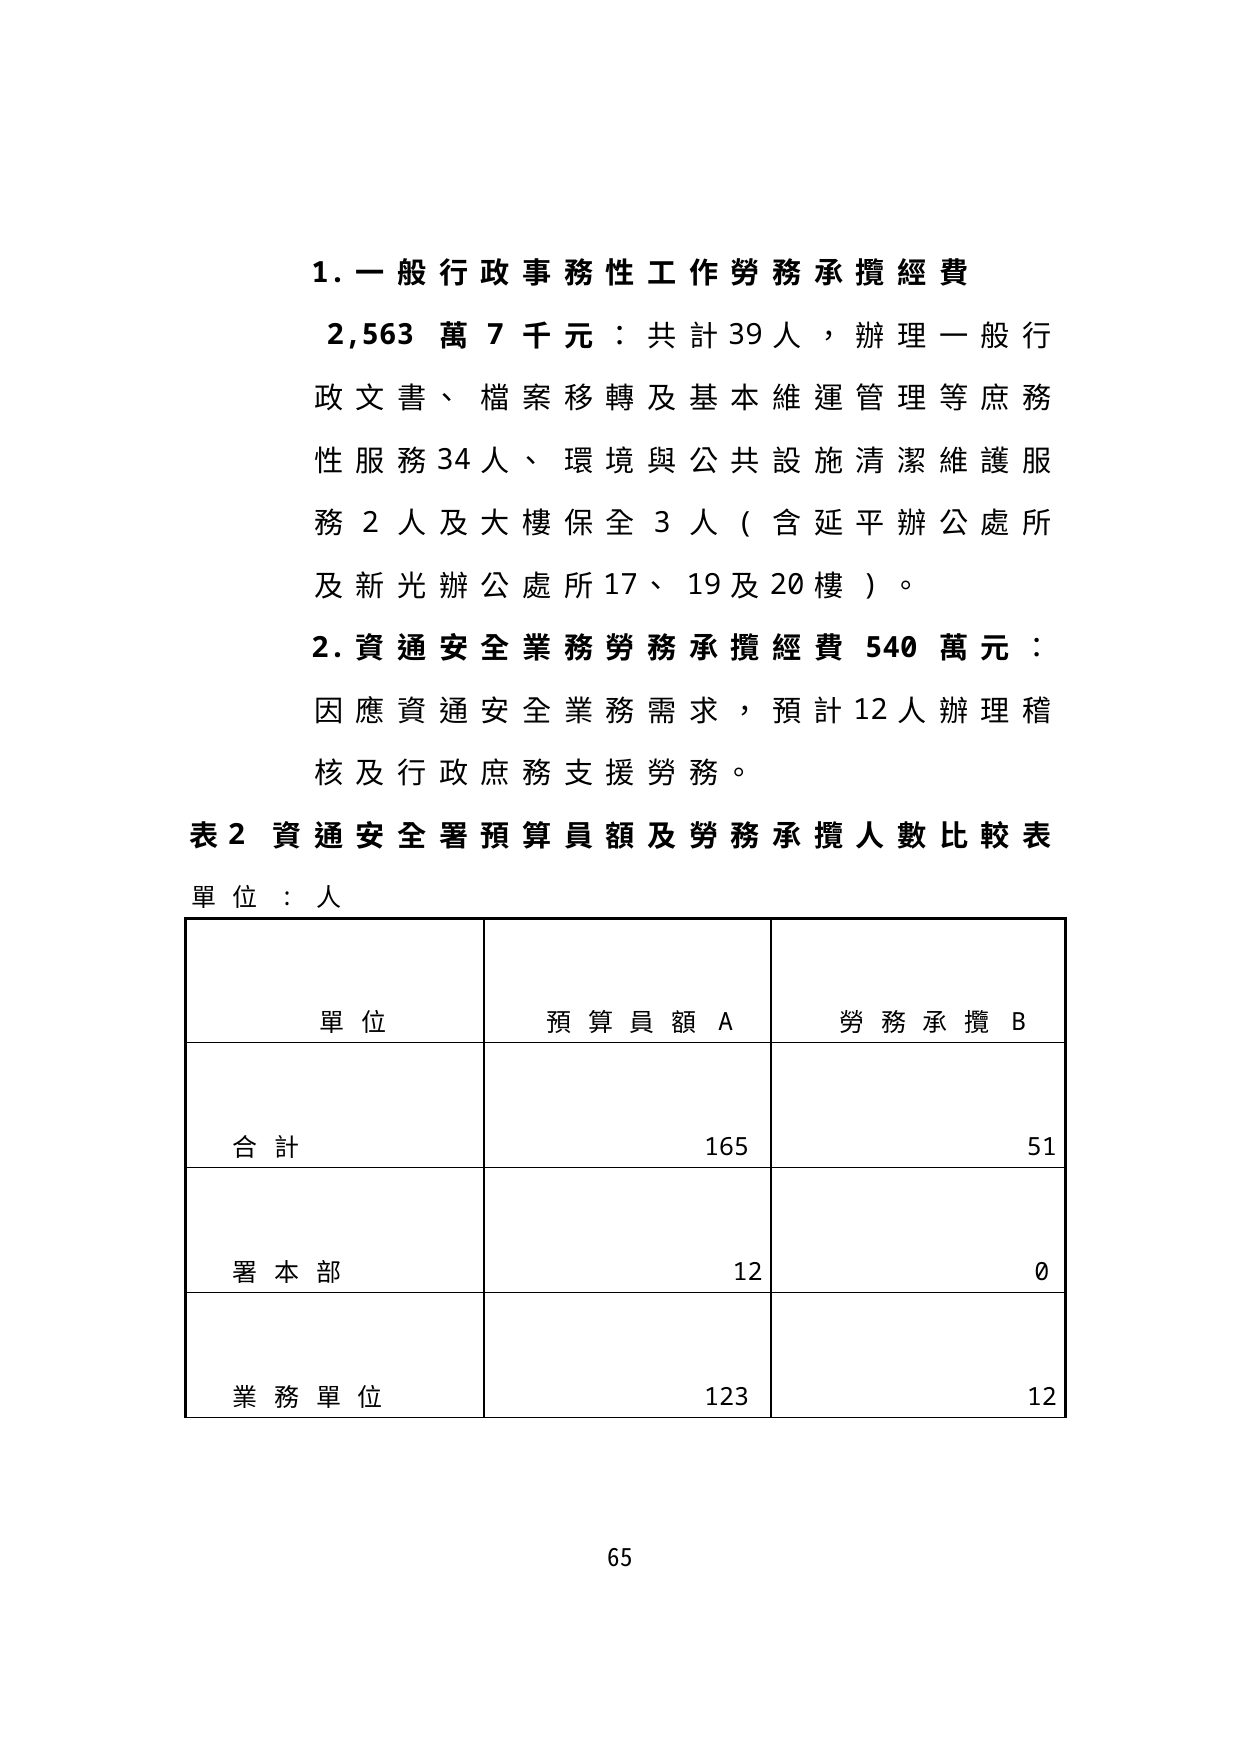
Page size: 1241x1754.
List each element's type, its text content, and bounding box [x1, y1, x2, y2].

table_header 勞務承攬B [772, 920, 1064, 1042]
table_header 預算員額A [485, 920, 770, 1042]
table_cell 165 [485, 1043, 770, 1167]
text 1.一般行政事務性工作勞務承攬經費2,563萬7千元：共計39人，辦理一般行政文書、檔案移轉及基本維運管理等庶務性服務34人、環境與公共設施清潔維護服務2人及大樓保全3人(含延平辦公處所及新光辦公處所17、19及20樓)。 [271, 229, 1058, 604]
table_cell 12 [772, 1293, 1064, 1417]
text 2.資通安全業務勞務承攬經費540萬元：因應資通安全業務需求，預計12人辦理稽核及行政庶務支援勞務。 [271, 604, 1058, 792]
table_cell 51 [772, 1043, 1064, 1167]
table_cell 12 [485, 1168, 770, 1292]
table_cell 123 [485, 1293, 770, 1417]
table_header 單位 [187, 920, 483, 1042]
table_cell 0 [772, 1168, 1064, 1292]
text 表2 資通安全署預算員額及勞務承攬人數比較表 單位:人 [183, 792, 1058, 917]
table_cell 合計 [187, 1043, 483, 1167]
table_cell 署本部 [187, 1168, 483, 1292]
table_cell 業務單位 [187, 1293, 483, 1417]
